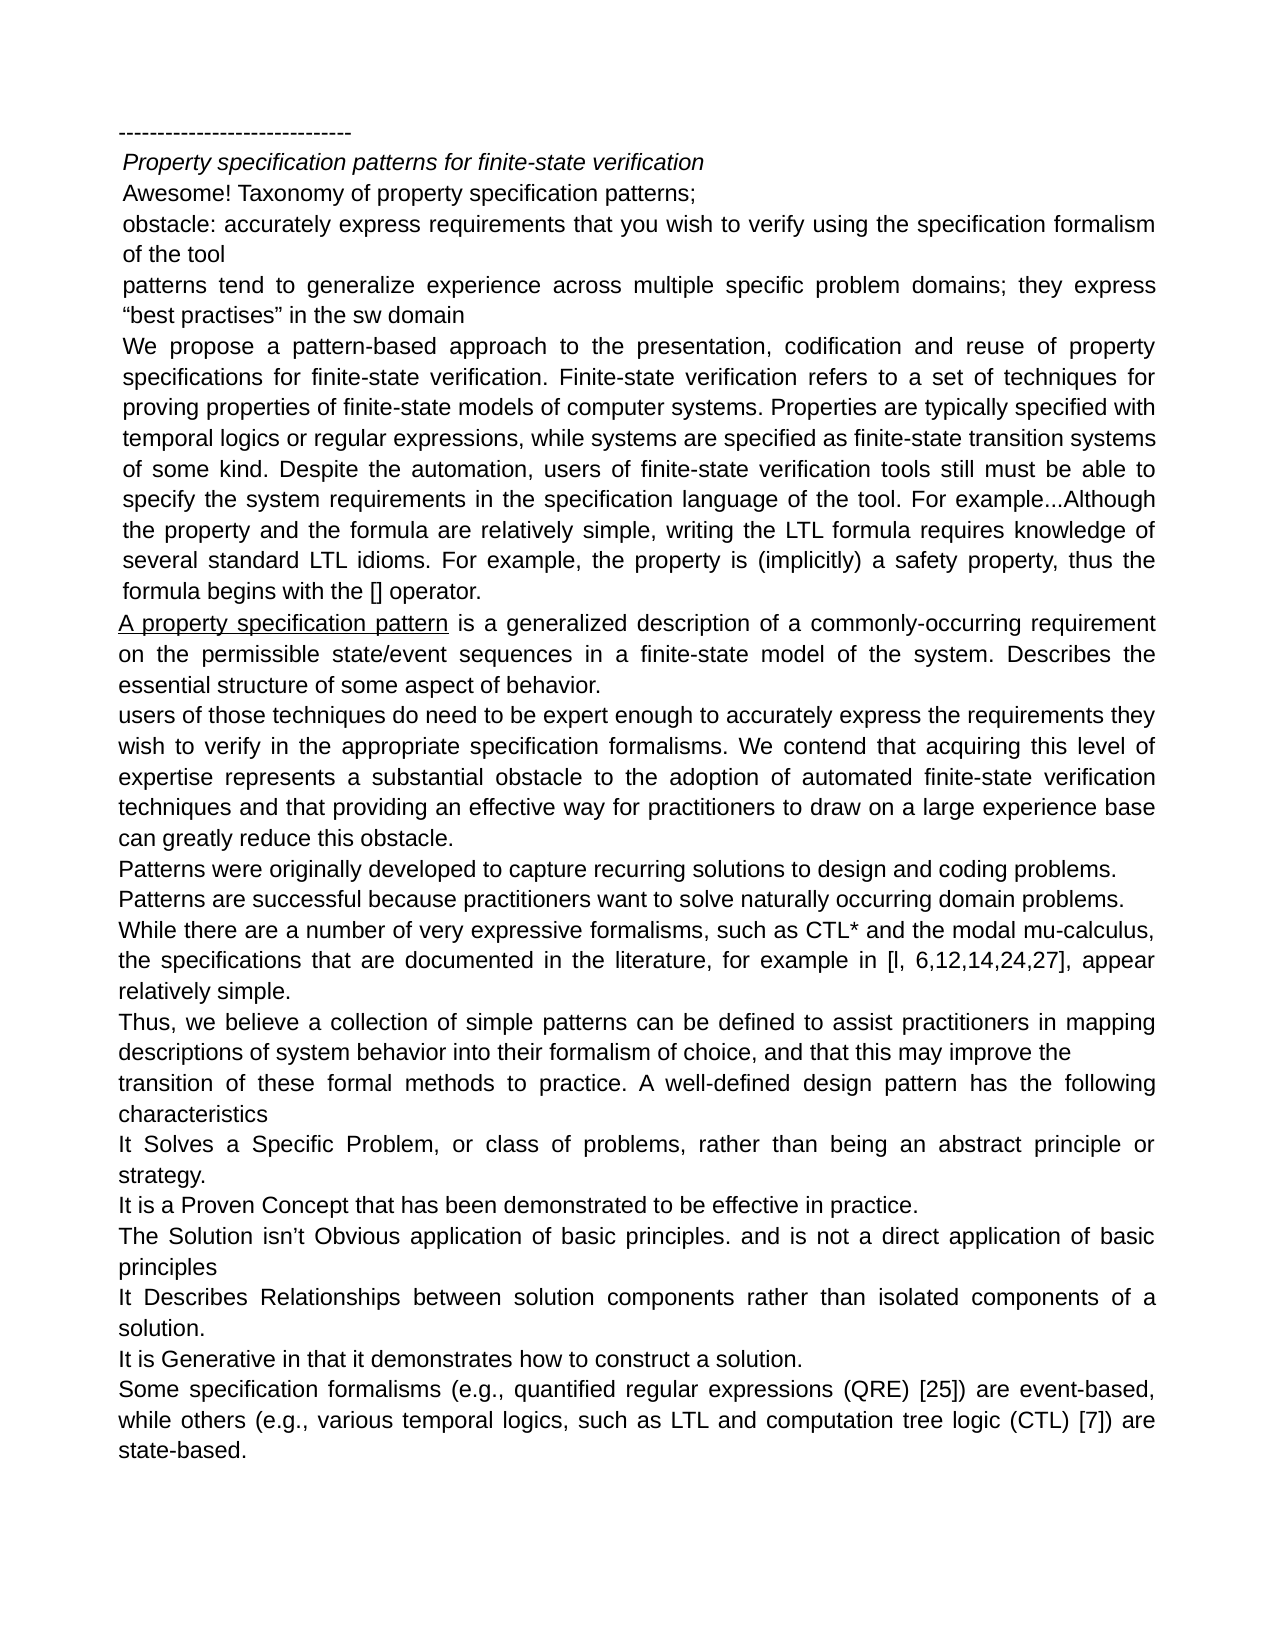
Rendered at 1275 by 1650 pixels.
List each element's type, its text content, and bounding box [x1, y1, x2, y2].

text We propose a pattern-based approach to the presentation, codification and reuse of property specifications for finite-state verification. Finite-state verification refers to a set of techniques for proving properties of finite-state models of computer systems. Properties are typically specified with temporal logics or regular expressions, while systems are specified as finite-state transition systems of some kind. Despite the automation, users of finite-state verification tools still must be able to specify the system requirements in the specification language of the tool. For example...Although the property and the formula are relatively simple, writing the LTL formula requires knowledge of several standard LTL idioms. For example, the property is (implicitly) a safety property, thus the formula begins with the [] operator. [122, 332, 1157, 604]
text A property specification pattern is a generalized description of a commonly-occurring requirement on the permissible state/event sequences in a finite-state model of the system. Describes the essential structure of some aspect of behavior. [118, 608, 1157, 698]
text ------------------------------ [118, 118, 1157, 145]
text Some specification formalisms (e.g., quantified regular expressions (QRE) [25]) are event-based, while others (e.g., various temporal logics, such as LTL and computation tree logic (CTL) [7]) are state-based. [118, 1376, 1157, 1464]
text While there are a number of very expressive formalisms, such as CTL* and the modal mu-calculus, the specifications that are documented in the literature, for example in [l, 6,12,14,24,27], appear relatively simple. [118, 916, 1157, 1004]
text Awesome! Taxonomy of property specification patterns; [122, 179, 1157, 206]
text It is a Proven Concept that has been demonstrated to be effective in practice. [118, 1192, 1157, 1219]
text users of those techniques do need to be expert enough to accurately express the requirements they wish to verify in the appropriate specification formalisms. We contend that acquiring this level of expertise represents a substantial obstacle to the adoption of automated finite-state verification techniques and that providing an effective way for practitioners to draw on a large experience base can greatly reduce this obstacle. [118, 702, 1157, 851]
text It Describes Relationships between solution components rather than isolated components of a solution. [118, 1284, 1157, 1341]
text patterns tend to generalize experience across multiple specific problem domains; they express “best practises” in the sw domain [122, 271, 1157, 329]
text obstacle: accurately express requirements that you wish to verify using the specification formalism of the tool [122, 210, 1157, 267]
text Patterns were originally developed to capture recurring solutions to design and coding problems. [118, 855, 1157, 882]
text Patterns are successful because practitioners want to solve naturally occurring domain problems. [118, 886, 1157, 912]
text Property specification patterns for finite-state verification [122, 149, 1157, 176]
text The Solution isn’t Obvious application of basic principles. and is not a direct application of basic principles [118, 1222, 1157, 1280]
text transition of these formal methods to practice. A well-defined design pattern has the following characteristics [118, 1069, 1157, 1127]
text It is Generative in that it demonstrates how to construct a solution. [118, 1345, 1157, 1372]
text Thus, we believe a collection of simple patterns can be defined to assist practitioners in mapping descriptions of system behavior into their formalism of choice, and that this may improve the [118, 1008, 1157, 1066]
text It Solves a Specific Problem, or class of problems, rather than being an abstract principle or strategy. [118, 1131, 1157, 1188]
